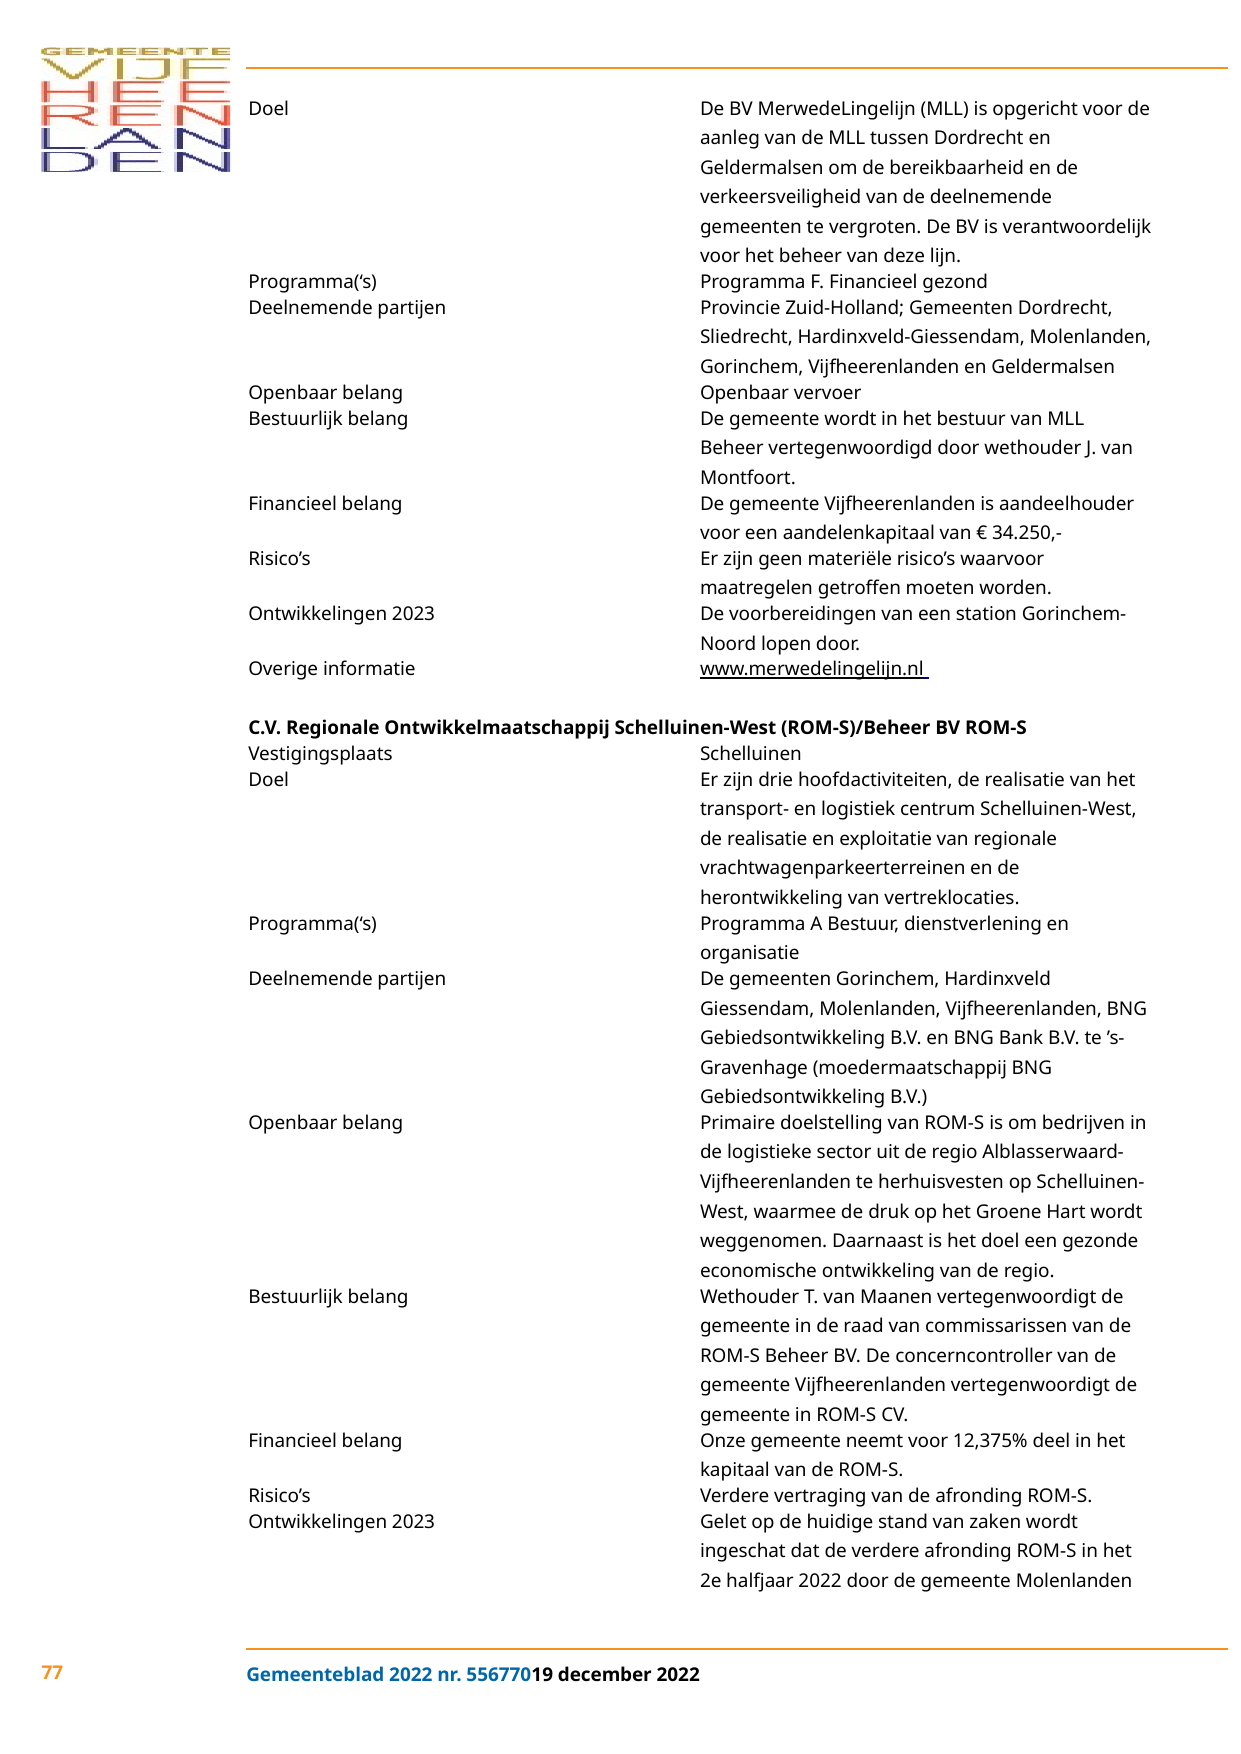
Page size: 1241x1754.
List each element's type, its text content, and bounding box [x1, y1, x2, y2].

table_cell Ontwikkelingen 2023 [248, 1508, 700, 1593]
table_cell Programma(‘s) [248, 269, 700, 294]
table_cell Wethouder T. van Maanen vertegenwoordigt de gemeente in de raad van commissarissen van de ROM-S Beheer BV. De concerncontroller van de gemeente Vijfheerenlanden vertegenwoordigt de gemeente in ROM-S CV. [700, 1283, 1152, 1427]
table_cell www.merwedelingelijn.nl [700, 656, 1152, 681]
table_cell Openbaar belang [248, 1109, 700, 1283]
table_cell De gemeenten Gorinchem, Hardinxveld Giessendam, Molenlanden, Vijfheerenlanden, BNG Gebiedsontwikkeling B.V. en BNG Bank B.V. te ’s-Gravenhage (moedermaatschappij BNG Gebiedsontwikkeling B.V.) [700, 965, 1152, 1109]
table_cell Programma(‘s) [248, 910, 700, 965]
table_header C.V. Regionale Ontwikkelmaatschappij Schelluinen-West (ROM-S)/Beheer BV ROM-S [248, 714, 1152, 740]
table_cell Er zijn geen materiële risico’s waarvoor maatregelen getroffen moeten worden. [700, 545, 1152, 600]
table_cell Deelnemende partijen [248, 294, 700, 379]
table_cell Openbaar belang [248, 379, 700, 405]
table_cell De voorbereidingen van een station Gorinchem-Noord lopen door. [700, 600, 1152, 656]
table_cell Bestuurlijk belang [248, 1283, 700, 1427]
table_cell Doel [248, 95, 700, 268]
table_cell Openbaar vervoer [700, 379, 1152, 405]
table_cell Vestigingsplaats [248, 740, 700, 766]
table_cell Programma A Bestuur, dienstverlening en organisatie [700, 910, 1152, 965]
table_cell Financieel belang [248, 1427, 700, 1482]
table_cell Overige informatie [248, 656, 700, 681]
table_cell De gemeente wordt in het bestuur van MLL Beheer vertegenwoordigd door wethouder J. van Montfoort. [700, 405, 1152, 490]
table_cell Financieel belang [248, 490, 700, 545]
table_cell Bestuurlijk belang [248, 405, 700, 490]
picture [41, 47, 231, 172]
table_cell Risico’s [248, 1482, 700, 1508]
table_cell Ontwikkelingen 2023 [248, 600, 700, 656]
table_cell Provincie Zuid-Holland; Gemeenten Dordrecht, Sliedrecht, Hardinxveld‐Giessendam, Molenlanden, Gorinchem, Vijfheerenlanden en Geldermalsen [700, 294, 1152, 379]
table_cell Primaire doelstelling van ROM-S is om bedrijven in de logistieke sector uit de regio Alblasserwaard-Vijfheerenlanden te herhuisvesten op Schelluinen-West, waarmee de druk op het Groene Hart wordt weggenomen. Daarnaast is het doel een gezonde economische ontwikkeling van de regio. [700, 1109, 1152, 1283]
table_cell Schelluinen [700, 740, 1152, 766]
table_cell De BV MerwedeLingelijn (MLL) is opgericht voor de aanleg van de MLL tussen Dordrecht en Geldermalsen om de bereikbaarheid en de verkeersveiligheid van de deelnemende gemeenten te vergroten. De BV is verantwoordelijk voor het beheer van deze lijn. [700, 95, 1152, 268]
table_cell Doel [248, 766, 700, 910]
table_cell Deelnemende partijen [248, 965, 700, 1109]
table_cell De gemeente Vijfheerenlanden is aandeelhouder voor een aandelenkapitaal van € 34.250,- [700, 490, 1152, 545]
table_cell Er zijn drie hoofdactiviteiten, de realisatie van het transport- en logistiek centrum Schelluinen-West, de realisatie en exploitatie van regionale vrachtwagenparkeerterreinen en de herontwikkeling van vertreklocaties. [700, 766, 1152, 910]
table_cell Verdere vertraging van de afronding ROM-S. [700, 1482, 1152, 1508]
table_cell Risico’s [248, 545, 700, 600]
table_cell Gelet op de huidige stand van zaken wordt ingeschat dat de verdere afronding ROM-S in het 2e halfjaar 2022 door de gemeente Molenlanden [700, 1508, 1152, 1593]
table_cell Programma F. Financieel gezond [700, 269, 1152, 294]
table_cell Onze gemeente neemt voor 12,375% deel in het kapitaal van de ROM-S. [700, 1427, 1152, 1482]
